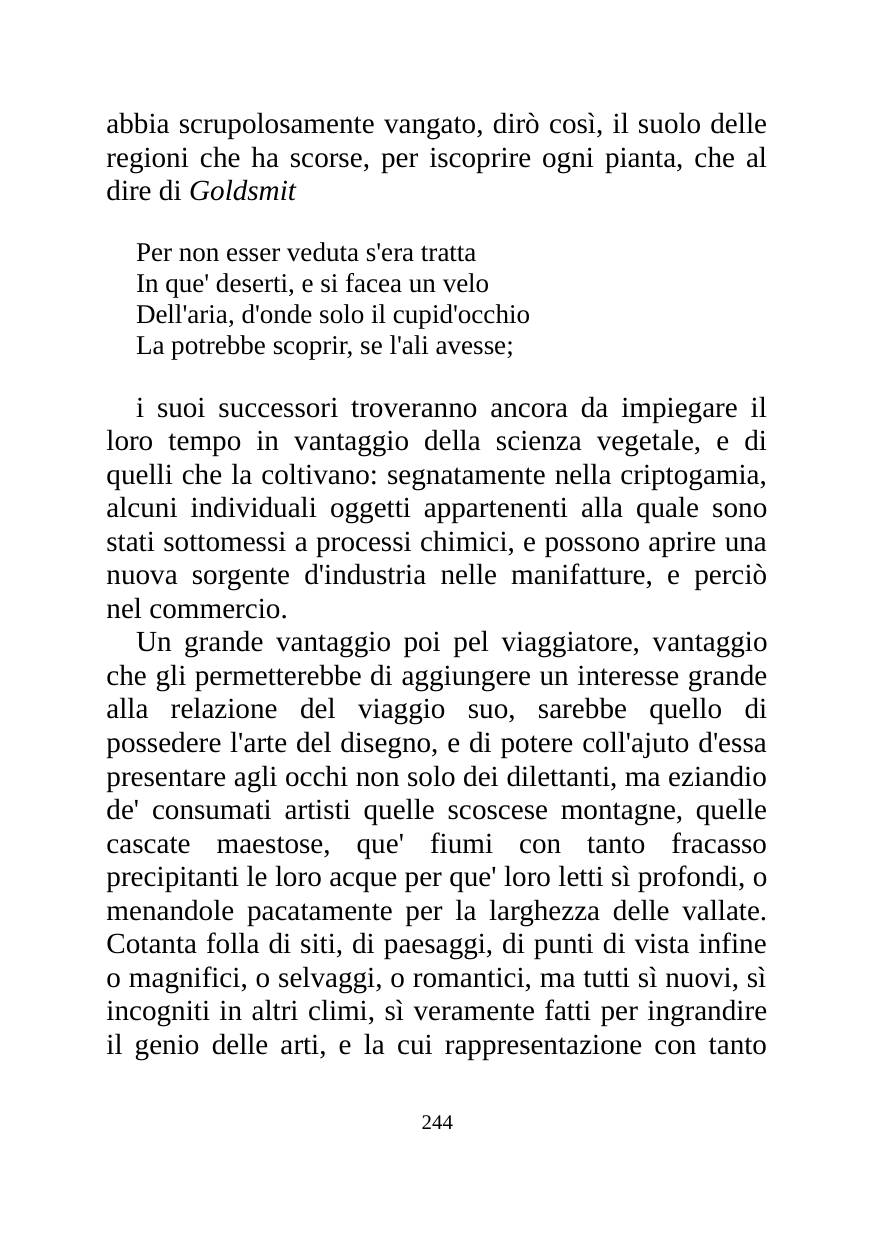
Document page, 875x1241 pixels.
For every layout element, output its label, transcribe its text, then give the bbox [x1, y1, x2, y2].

text Per non esser veduta s'era tratta [106, 236, 768, 267]
text Dell'aria, d'onde solo il cupid'occhio [106, 298, 768, 329]
text Un grande vantaggio poi pel viaggiatore, vantaggio che gli permetterebbe di aggiungere un interesse grande alla relazione del viaggio suo, sarebbe quello di possedere l'arte del disegno, e di potere coll'ajuto d'essa presentare agli occhi non solo dei dilettanti, ma eziandio de' consumati artisti quelle scoscese montagne, quelle cascate maestose, que' fiumi con tanto fracasso precipitanti le loro acque per que' loro letti sì profondi, o menandole pacatamente per la larghezza delle vallate. Cotanta folla di siti, di paesaggi, di punti di vista infine o magnifici, o selvaggi, o romantici, ma tutti sì nuovi, sì incogniti in altri climi, sì veramente fatti per ingrandire il genio delle arti, e la cui rappresentazione con tanto [106, 624, 768, 1061]
text In que' deserti, e si facea un velo [106, 267, 768, 298]
text i suoi successori troveranno ancora da impiegare il loro tempo in vantaggio della scienza vegetale, e di quelli che la coltivano: segnatamente nella criptogamia, alcuni individuali oggetti appartenenti alla quale sono stati sottomessi a processi chimici, e possono aprire una nuova sorgente d'industria nelle manifatture, e perciò nel commercio. [106, 390, 768, 624]
text abbia scrupolosamente vangato, dirò così, il suolo delle regioni che ha scorse, per iscoprire ogni pianta, che al dire di Goldsmit [106, 106, 768, 207]
text La potrebbe scoprir, se l'ali avesse; [106, 329, 768, 361]
